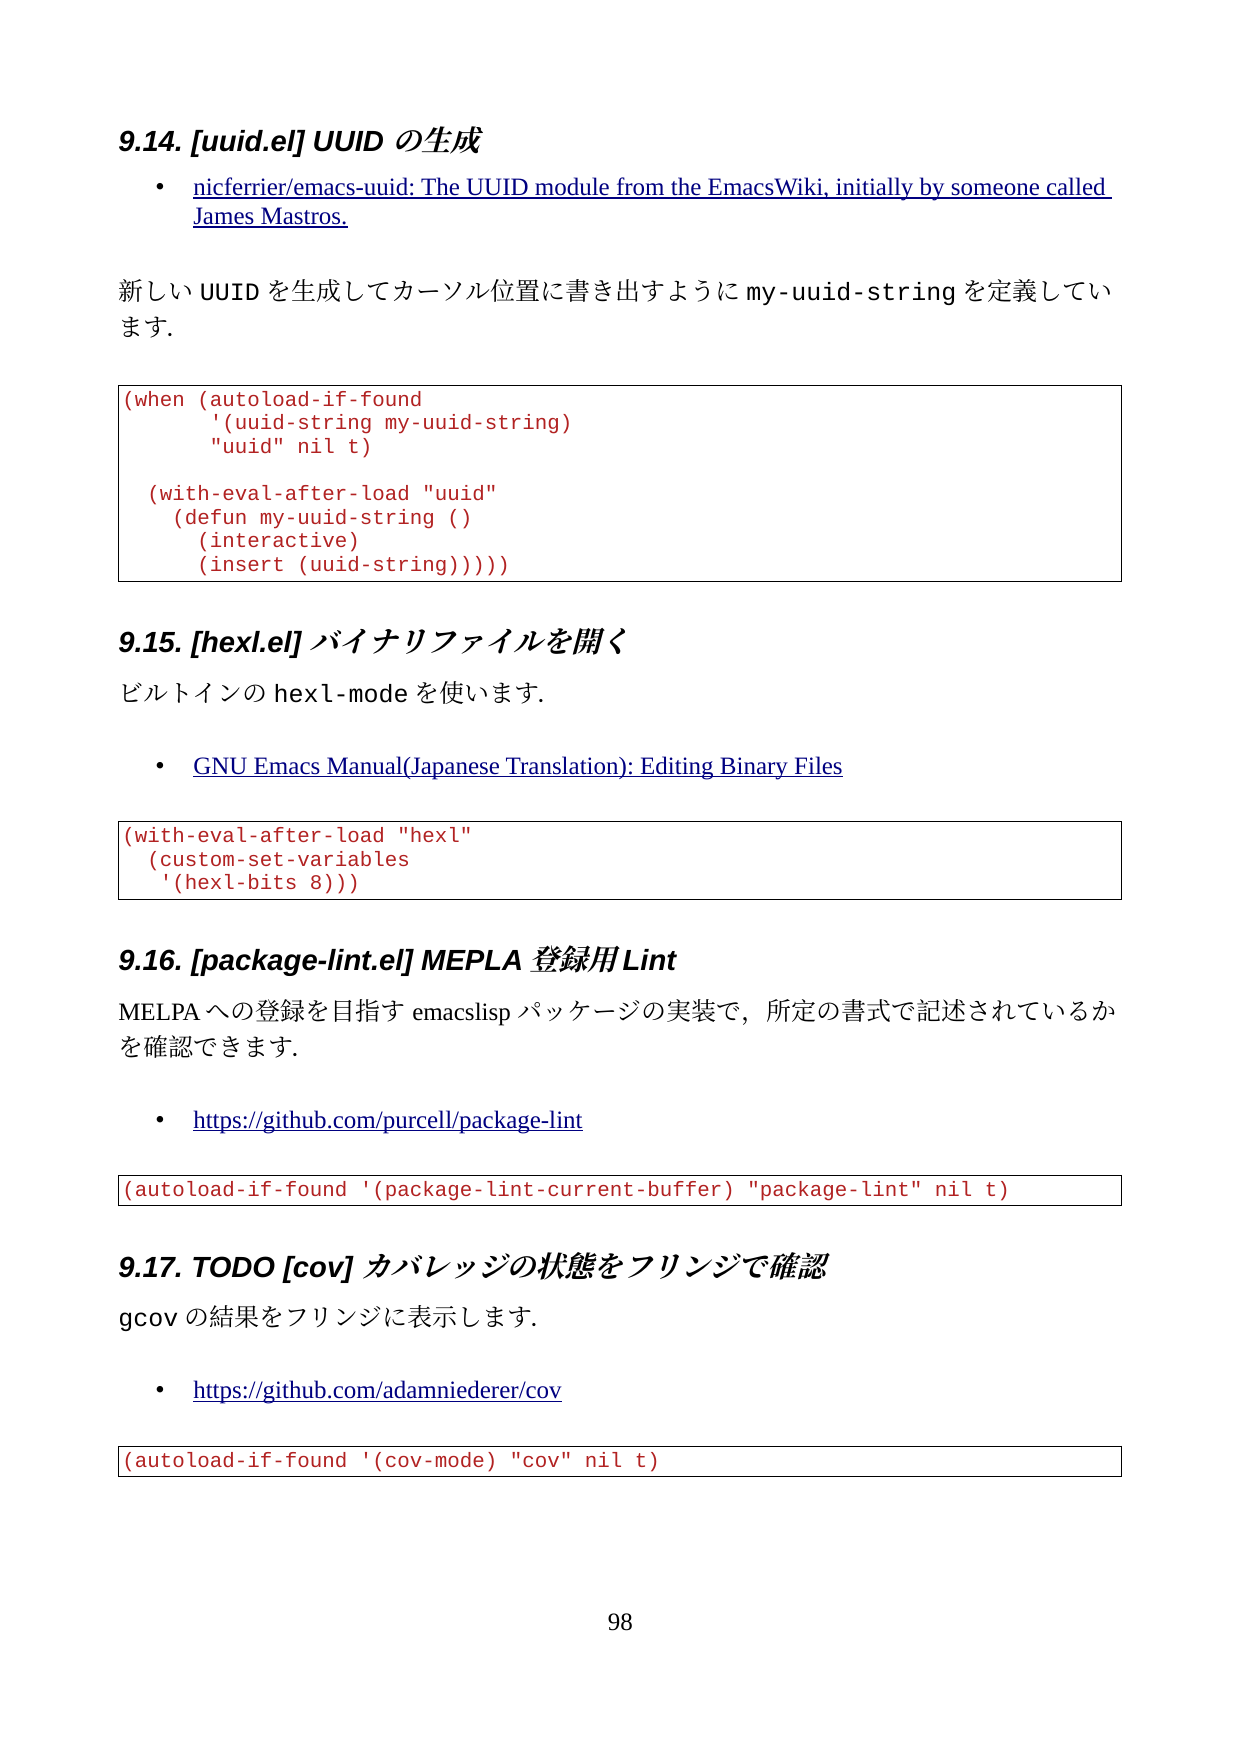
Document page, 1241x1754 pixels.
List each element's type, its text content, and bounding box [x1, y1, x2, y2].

subtitle [hexl.el] バイナリファイルを開く [118, 619, 1122, 661]
text (insert (uuid-string))))) [119, 550, 1121, 581]
text ビルトインの hexl-mode を使います． [118, 673, 1122, 738]
subtitle [uuid.el] UUID の生成 [118, 118, 1122, 160]
text (defun my-uuid-string () [119, 503, 1121, 527]
text (with-eval-after-load "hexl" [119, 822, 1121, 845]
text MELPAへの登録を目指す emacslisp パッケージの実装で，所定の書式で記述されているかを確認できます． [118, 992, 1122, 1092]
text (autoload-if-found '(cov-mode) "cov" nil t) [119, 1447, 1121, 1476]
text (custom-set-variables [119, 845, 1121, 868]
subtitle [package-lint.el] MEPLA登録用Lint [118, 937, 1122, 979]
list https://github.com/adamniederer/cov [156, 1376, 1122, 1433]
list GNU Emacs Manual(Japanese Translation): Editing Binary Files [156, 751, 1122, 808]
text (interactive) [119, 527, 1121, 550]
text (with-eval-after-load "uuid" [119, 479, 1121, 503]
text "uuid" nil t) [119, 432, 1121, 456]
text '(hexl-bits 8))) [119, 868, 1121, 899]
text '(uuid-string my-uuid-string) [119, 408, 1121, 432]
text (autoload-if-found '(package-lint-current-buffer) "package-lint" nil t) [119, 1176, 1121, 1205]
text (when (autoload-if-found [119, 386, 1121, 408]
list nicferrier/emacs-uuid: The UUID module from the EmacsWiki, initially by someone called James Mastros. [156, 172, 1122, 259]
text gcov の結果をフリンジに表示します． [118, 1298, 1122, 1363]
text 新しい UUID を生成してカーソル位置に書き出すように my-uuid-string を定義しています． [118, 271, 1122, 372]
list https://github.com/purcell/package-lint [156, 1105, 1122, 1162]
subtitle TODO [cov] カバレッジの状態をフリンジで確認 [118, 1244, 1122, 1286]
